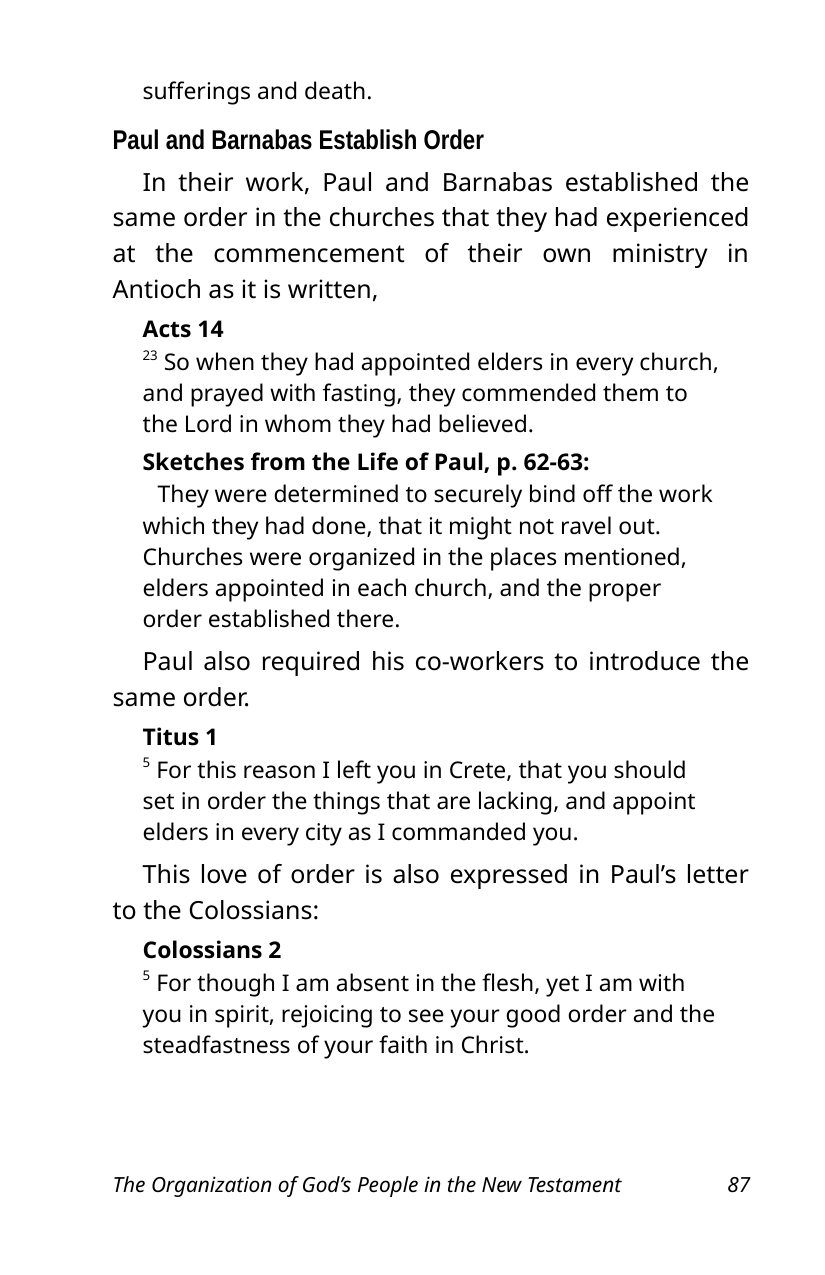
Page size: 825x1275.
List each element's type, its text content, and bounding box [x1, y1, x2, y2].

text Titus 1 [142, 721, 750, 752]
text 5 For though I am absent in the flesh, yet I am with you in spirit, rejoicing to see your good order and the steadfastness of your faith in Christ. [142, 967, 720, 1061]
text 23 So when they had appointed elders in every church, and prayed with fasting, they commended them to the Lord in whom they had believed. [142, 346, 720, 440]
text Acts 14 [142, 313, 750, 344]
text sufferings and death. [142, 75, 720, 106]
text In their work, Paul and Barnabas established the same order in the churches that they had experienced at the commencement of their own ministry in Antioch as it is written, [112, 164, 750, 306]
text Sketches from the Life of Paul, p. 62-63: [142, 446, 750, 477]
text Colossians 2 [142, 934, 750, 965]
text They were determined to securely bind off the work which they had done, that it might not ravel out. Churches were organized in the places mentioned, elders appointed in each church, and the proper order established there. [142, 478, 720, 635]
text Paul also required his co-workers to introduce the same order. [112, 644, 750, 713]
text 5 For this reason I left you in Crete, that you should set in order the things that are lacking, and appoint elders in every city as I commanded you. [142, 754, 720, 848]
subtitle Paul and Barnabas Establish Order [112, 124, 750, 155]
text This love of order is also expressed in Paul’s letter to the Colossians: [112, 857, 750, 926]
